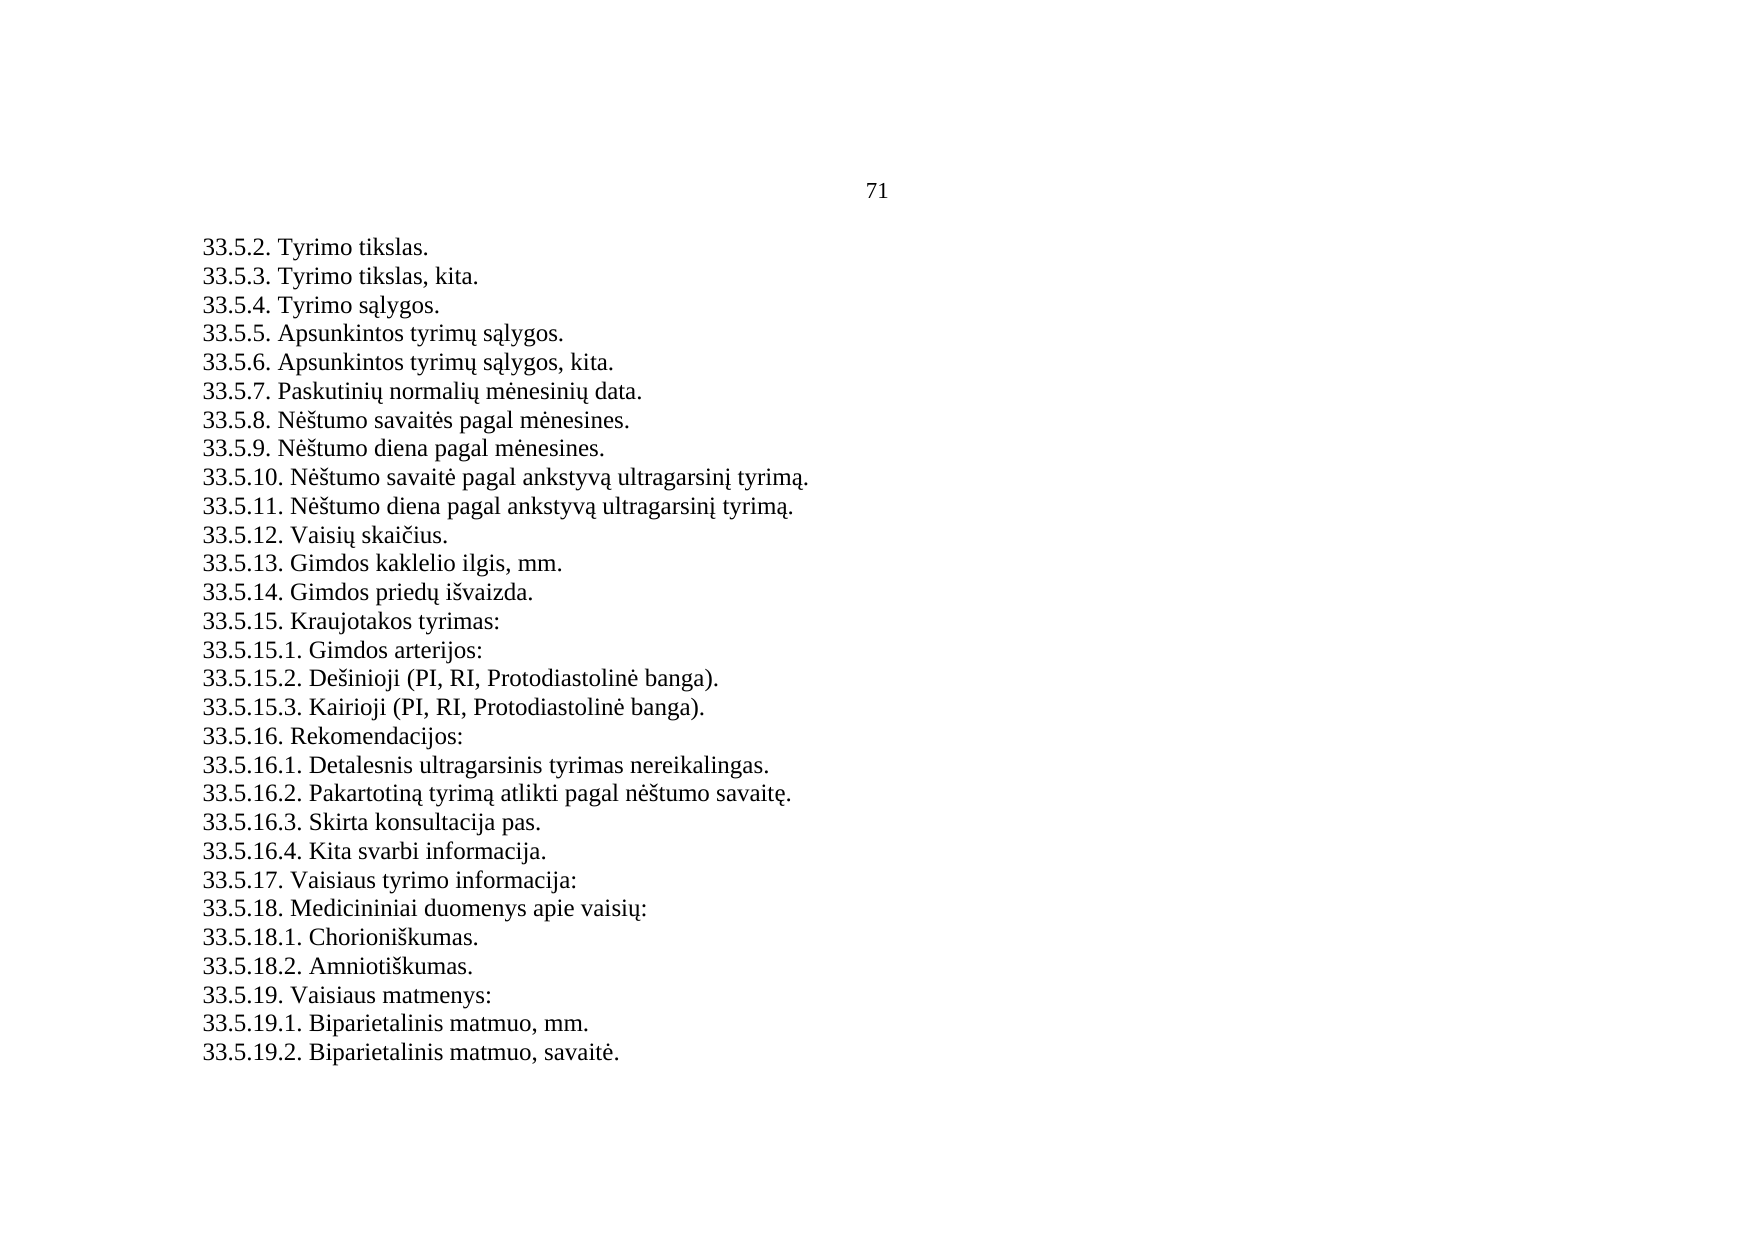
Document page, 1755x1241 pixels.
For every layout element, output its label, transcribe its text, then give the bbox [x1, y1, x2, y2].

text 33.5.10. Nėštumo savaitė pagal ankstyvą ultragarsinį tyrimą. [118, 462, 1636, 491]
text 33.5.15.3. Kairioji (PI, RI, Protodiastolinė banga). [118, 692, 1636, 721]
text 33.5.15. Kraujotakos tyrimas: [118, 606, 1636, 635]
text 33.5.15.1. Gimdos arterijos: [118, 635, 1636, 663]
text 33.5.18.1. Chorioniškumas. [118, 922, 1636, 951]
text 33.5.16.2. Pakartotiną tyrimą atlikti pagal nėštumo savaitę. [118, 778, 1636, 807]
text 33.5.4. Tyrimo sąlygos. [118, 290, 1636, 318]
text 33.5.3. Tyrimo tikslas, kita. [118, 261, 1636, 290]
text 33.5.17. Vaisiaus tyrimo informacija: [118, 865, 1636, 893]
text 33.5.2. Tyrimo tikslas. [118, 232, 1636, 261]
text 33.5.19.2. Biparietalinis matmuo, savaitė. [118, 1037, 1636, 1066]
text 33.5.16. Rekomendacijos: [118, 721, 1636, 750]
text 33.5.12. Vaisių skaičius. [118, 520, 1636, 548]
text 33.5.16.4. Kita svarbi informacija. [118, 836, 1636, 865]
text 33.5.5. Apsunkintos tyrimų sąlygos. [118, 318, 1636, 347]
text 33.5.6. Apsunkintos tyrimų sąlygos, kita. [118, 347, 1636, 376]
text 33.5.7. Paskutinių normalių mėnesinių data. [118, 376, 1636, 405]
text 33.5.14. Gimdos priedų išvaizda. [118, 577, 1636, 606]
text 33.5.18. Medicininiai duomenys apie vaisių: [118, 893, 1636, 922]
text 33.5.9. Nėštumo diena pagal mėnesines. [118, 433, 1636, 462]
text 33.5.8. Nėštumo savaitės pagal mėnesines. [118, 405, 1636, 433]
text 33.5.19.1. Biparietalinis matmuo, mm. [118, 1008, 1636, 1037]
text 33.5.18.2. Amniotiškumas. [118, 951, 1636, 980]
text 33.5.15.2. Dešinioji (PI, RI, Protodiastolinė banga). [118, 663, 1636, 692]
text 33.5.16.1. Detalesnis ultragarsinis tyrimas nereikalingas. [118, 750, 1636, 778]
text 33.5.13. Gimdos kaklelio ilgis, mm. [118, 548, 1636, 577]
text 33.5.16.3. Skirta konsultacija pas. [118, 807, 1636, 836]
text 33.5.11. Nėštumo diena pagal ankstyvą ultragarsinį tyrimą. [118, 491, 1636, 520]
text 33.5.19. Vaisiaus matmenys: [118, 980, 1636, 1008]
